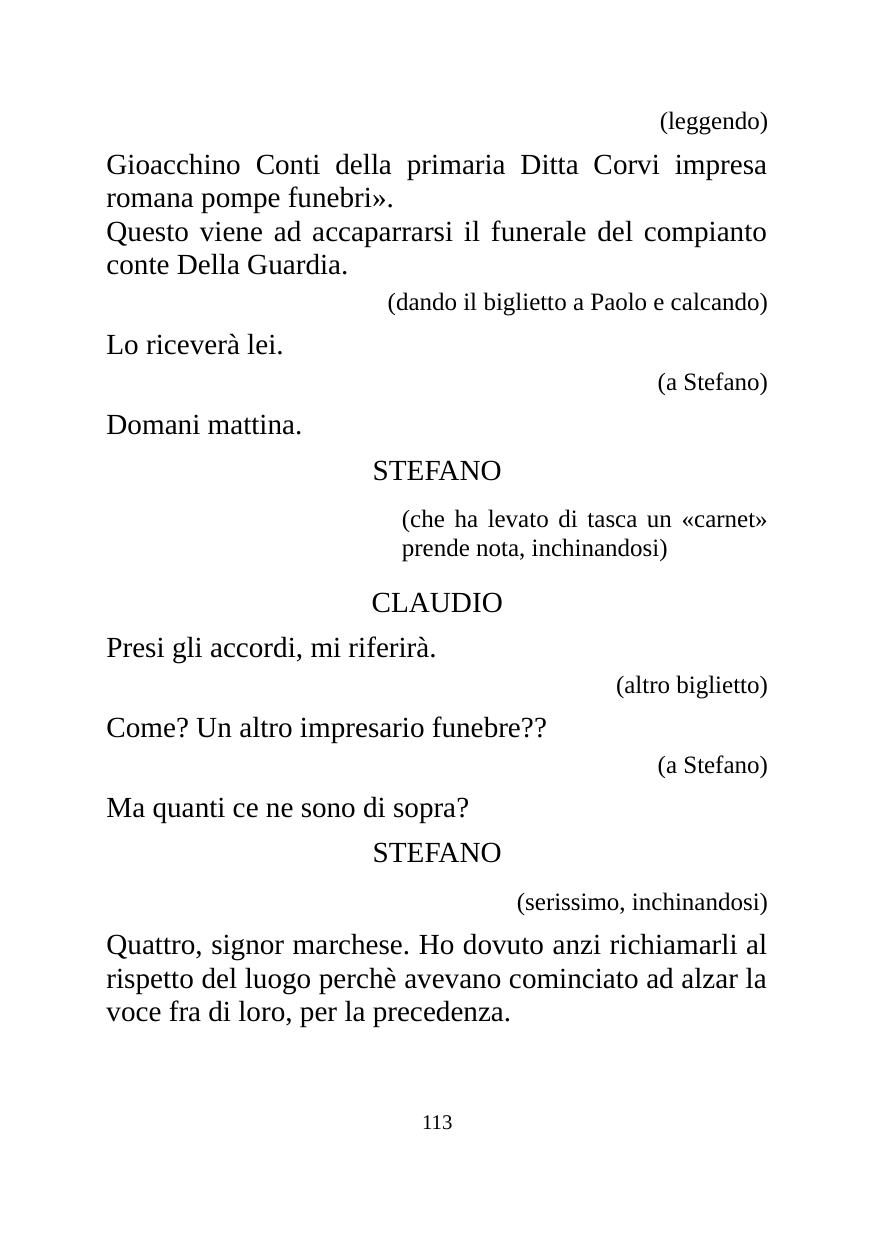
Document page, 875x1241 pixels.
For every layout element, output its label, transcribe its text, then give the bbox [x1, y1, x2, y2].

text (a Stefano) [106, 750, 768, 778]
text (altro biglietto) [106, 670, 768, 698]
text STEFANO [106, 453, 768, 486]
text STEFANO [106, 836, 768, 869]
text Ma quanti ce ne sono di sopra? [106, 790, 768, 824]
text (che ha levato di tasca un «carnet» prende nota, inchinandosi) [402, 504, 768, 561]
text Questo viene ad accaparrarsi il funerale del compianto conte Della Guardia. [106, 214, 768, 281]
text (serissimo, inchinandosi) [106, 887, 768, 916]
text CLAUDIO [106, 585, 768, 618]
text (dando il biglietto a Paolo e calcando) [106, 287, 768, 316]
text Come? Un altro impresario funebre?? [106, 710, 768, 744]
text Gioacchino Conti della primaria Ditta Corvi impresa romana pompe funebri». [106, 147, 768, 214]
text (leggendo) [106, 106, 768, 135]
text Presi gli accordi, mi riferirà. [106, 630, 768, 664]
text Lo riceverà lei. [106, 327, 768, 361]
text Domani mattina. [106, 407, 768, 441]
text Quattro, signor marchese. Ho dovuto anzi richiamarli al rispetto del luogo perchè avevano cominciato ad alzar la voce fra di loro, per la precedenza. [106, 927, 768, 1028]
text (a Stefano) [106, 367, 768, 396]
